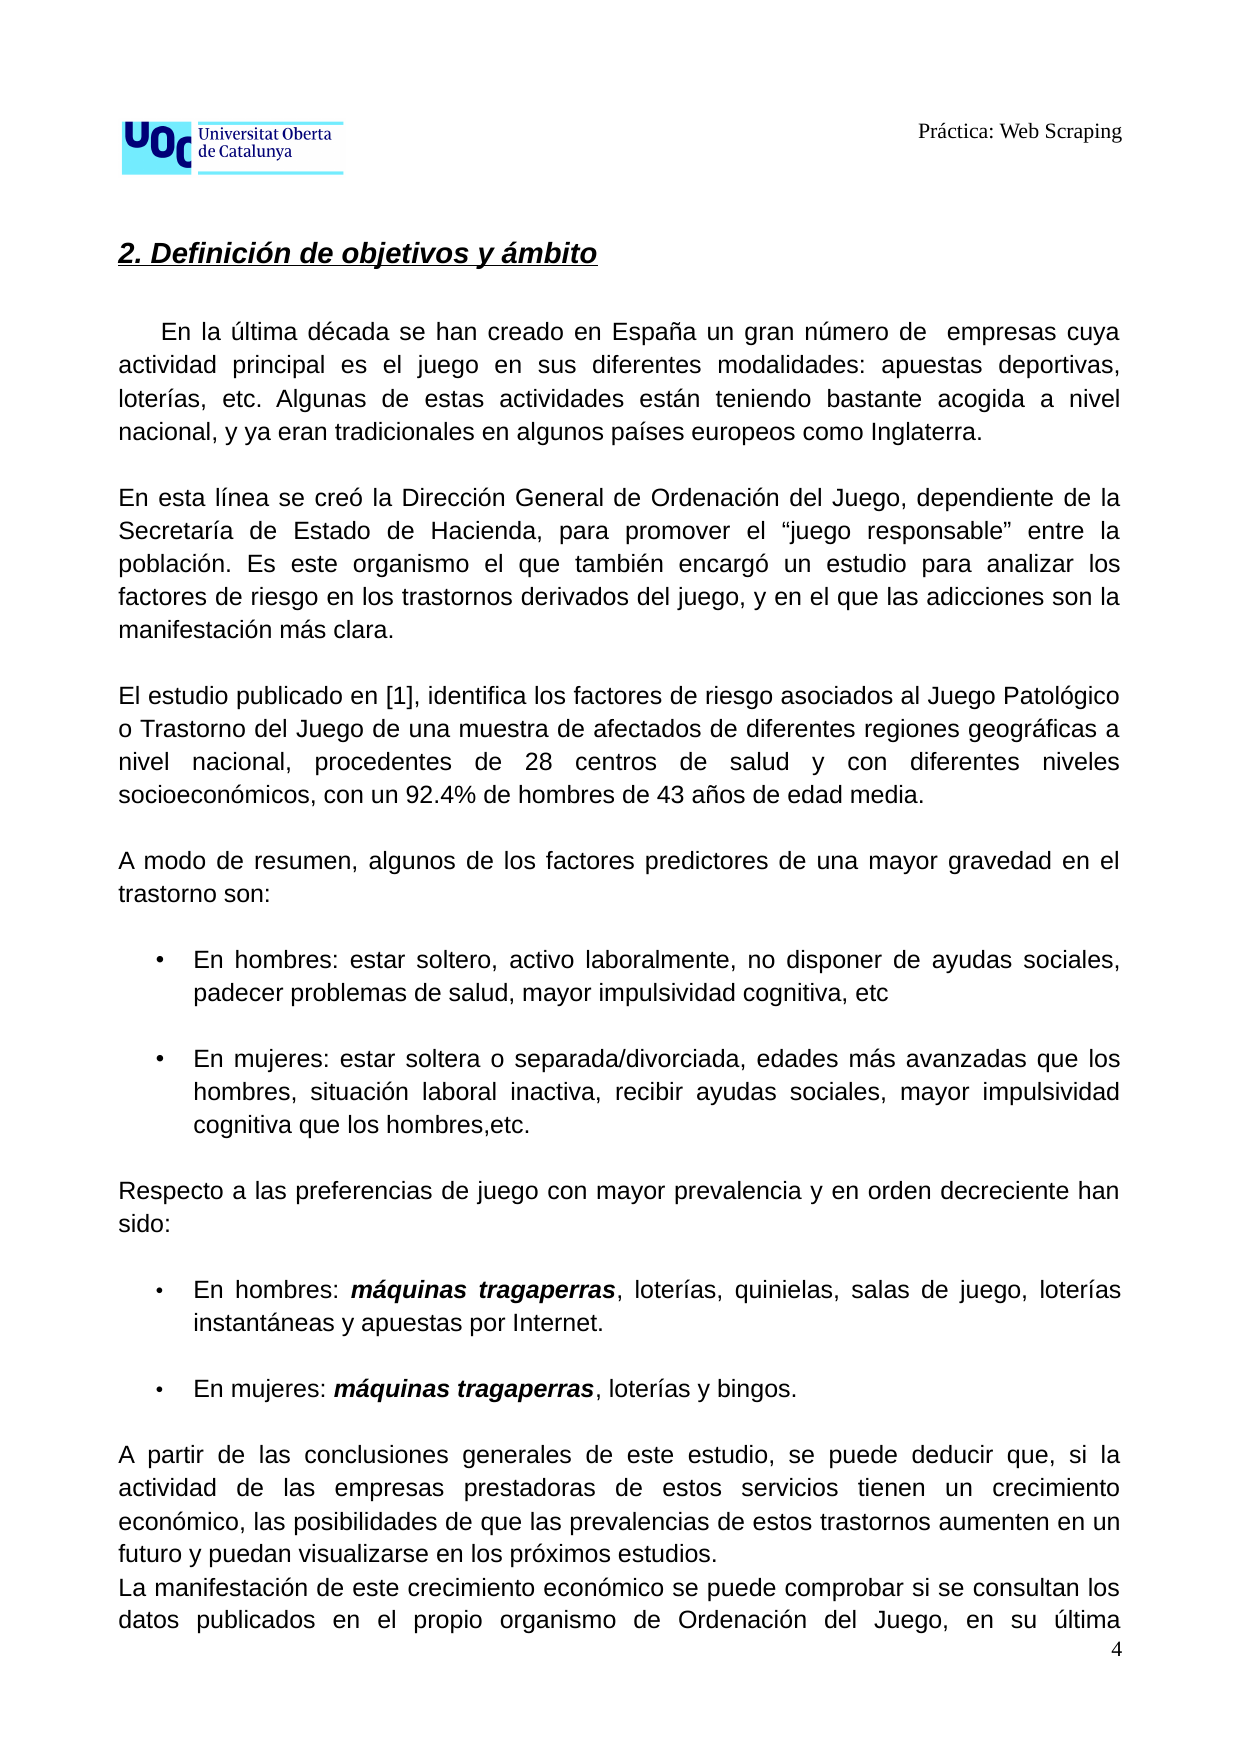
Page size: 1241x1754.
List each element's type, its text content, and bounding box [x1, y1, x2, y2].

text A modo de resumen, algunos de los factores predictores de una mayor gravedad en el trastorno son: [118, 846, 1122, 908]
text En esta línea se creó la Dirección General de Ordenación del Juego, dependiente de la Secretaría de Estado de Hacienda, para promover el “juego responsable” entre la población. Es este organismo el que también encargó un estudio para analizar los factores de riesgo en los trastornos derivados del juego, y en el que las adicciones son la manifestación más clara. [118, 483, 1122, 643]
text A partir de las conclusiones generales de este estudio, se puede deducir que, si la actividad de las empresas prestadoras de estos servicios tienen un crecimiento económico, las posibilidades de que las prevalencias de estos trastornos aumenten en un futuro y puedan visualizarse en los próximos estudios. [118, 1440, 1122, 1568]
text Respecto a las preferencias de juego con mayor prevalencia y en orden decreciente han sido: [118, 1176, 1122, 1238]
list En hombres: estar soltero, activo laboralmente, no disponer de ayudas sociales, padecer problemas de salud, mayor impulsividad cognitiva, etc [156, 945, 1122, 1007]
text El estudio publicado en [1], identifica los factores de riesgo asociados al Juego Patológico o Trastorno del Juego de una muestra de afectados de diferentes regiones geográficas a nivel nacional, procedentes de 28 centros de salud y con diferentes niveles socioeconómicos, con un 92.4% de hombres de 43 años de edad media. [118, 681, 1122, 808]
list En hombres: máquinas tragaperras, loterías, quinielas, salas de juego, loterías instantáneas y apuestas por Internet. [156, 1275, 1122, 1337]
list En mujeres: estar soltera o separada/divorciada, edades más avanzadas que los hombres, situación laboral inactiva, recibir ayudas sociales, mayor impulsividad cognitiva que los hombres,etc. [156, 1044, 1122, 1139]
text 2. Definición de objetivos y ámbito [118, 236, 1122, 269]
list En mujeres: máquinas tragaperras, loterías y bingos. [156, 1374, 1122, 1403]
text En la última década se han creado en España un gran número de empresas cuya actividad principal es el juego en sus diferentes modalidades: apuestas deportivas, loterías, etc. Algunas de estas actividades están teniendo bastante acogida a nivel nacional, y ya eran tradicionales en algunos países europeos como Inglaterra. [118, 313, 1122, 445]
text La manifestación de este crecimiento económico se puede comprobar si se consultan los datos publicados en el propio organismo de Ordenación del Juego, en su última [118, 1572, 1122, 1634]
